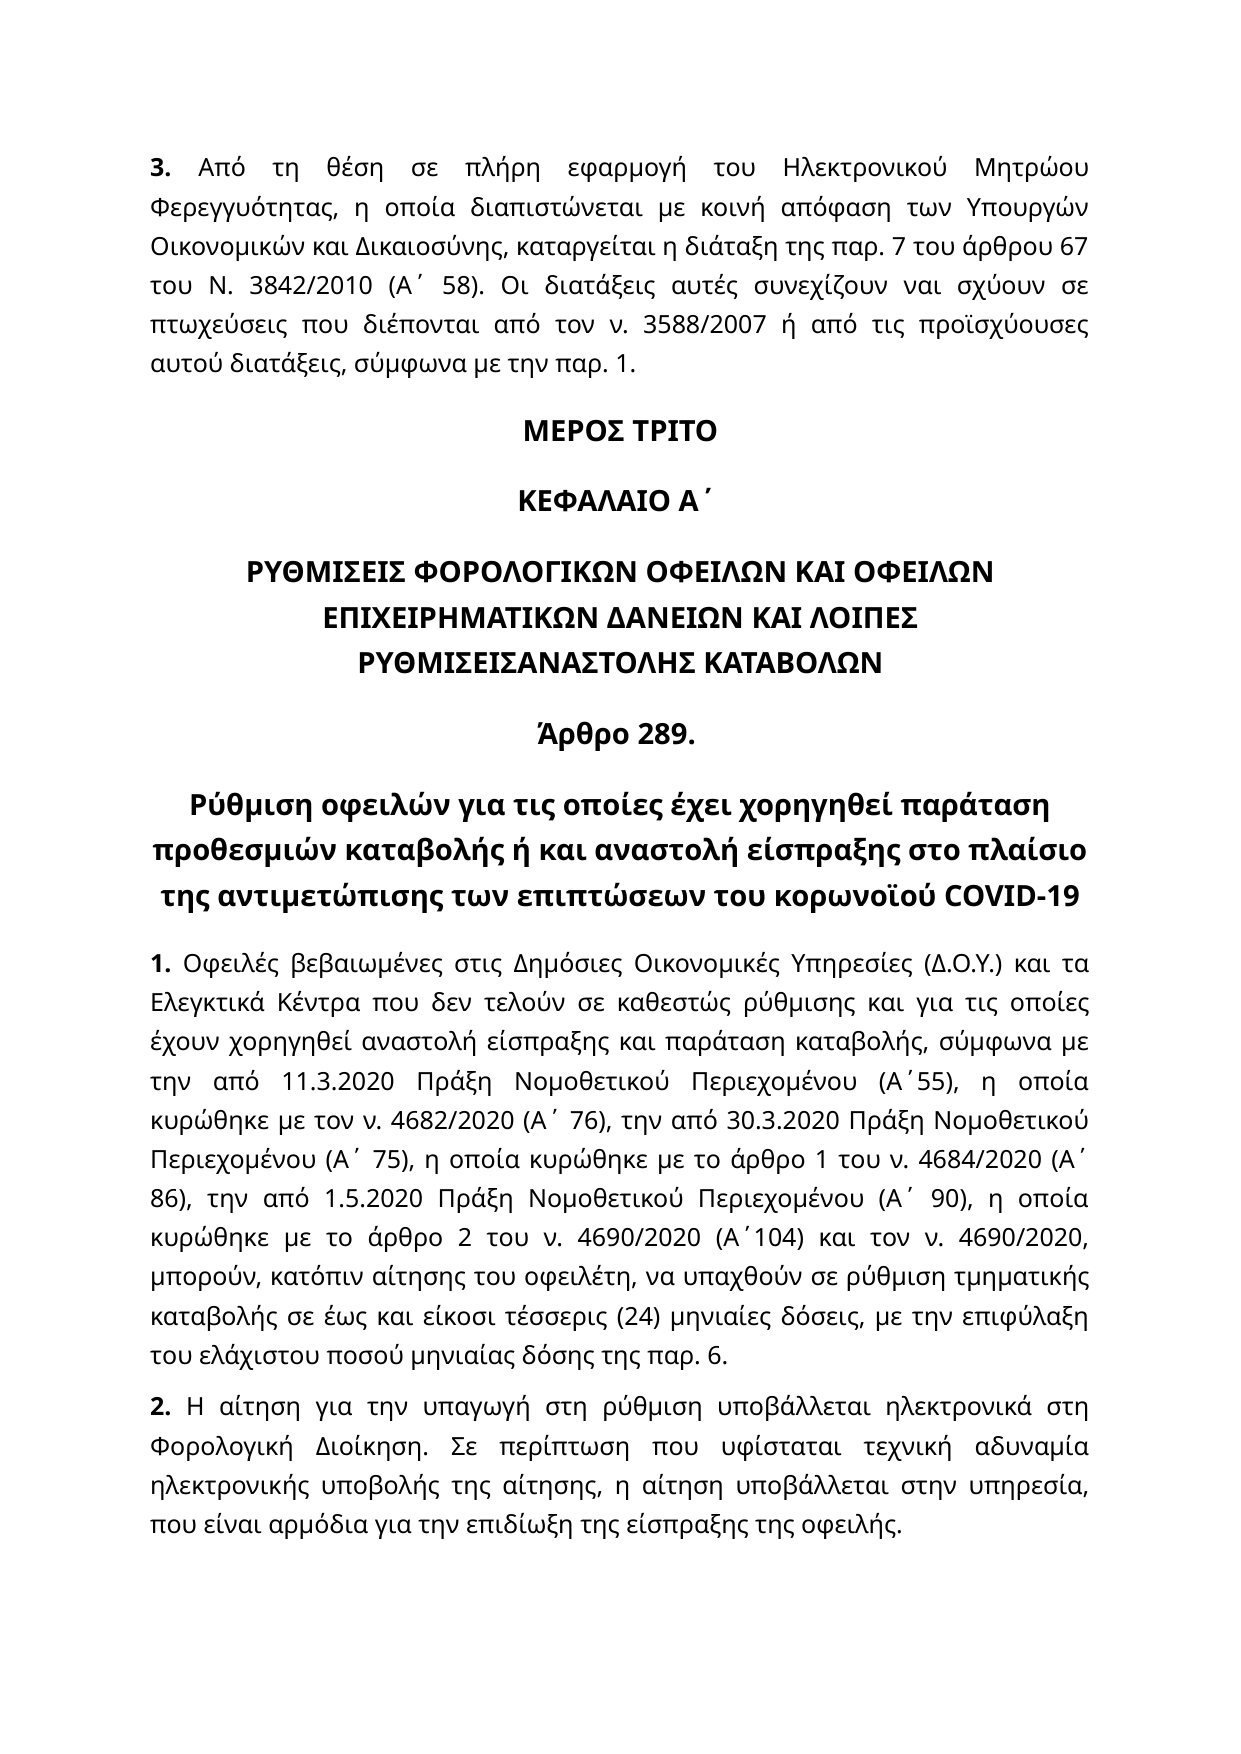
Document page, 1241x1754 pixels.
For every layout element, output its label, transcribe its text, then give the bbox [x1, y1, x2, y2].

subtitle ΚΕΦΑΛΑΙΟ Α΄ [150, 481, 1090, 520]
text 1. Οφειλές βεβαιωμένες στις Δημόσιες Οικονομικές Υπηρεσίες (Δ.Ο.Υ.) και τα Ελεγκτικά Κέντρα που δεν τελούν σε καθεστώς ρύθμισης και για τις οποίες έχουν χορηγηθεί αναστολή είσπραξης και παράταση καταβολής, σύμφωνα με την από 11.3.2020 Πράξη Νομοθετικού Περιεχομένου (Α΄55), η οποία κυρώθηκε με τον ν. 4682/2020 (Α΄ 76), την από 30.3.2020 Πράξη Νομοθετικού Περιεχομένου (Α΄ 75), η οποία κυρώθηκε με το άρθρο 1 του ν. 4684/2020 (Α΄ 86), την από 1.5.2020 Πράξη Νομοθετικού Περιεχομένου (Α΄ 90), η οποία κυρώθηκε με το άρθρο 2 του ν. 4690/2020 (Α΄104) και τον ν. 4690/2020, μπορούν, κατόπιν αίτησης του οφειλέτη, να υπαχθούν σε ρύθμιση τμηματικής καταβολής σε έως και είκοσι τέσσερις (24) μηνιαίες δόσεις, με την επιφύλαξη του ελάχιστου ποσού μηνιαίας δόσης της παρ. 6. [150, 946, 1090, 1371]
subtitle Άρθρο 289. [150, 713, 1090, 753]
text 2. Η αίτηση για την υπαγωγή στη ρύθμιση υποβάλλεται ηλεκτρονικά στη Φορολογική Διοίκηση. Σε περίπτωση που υφίσταται τεχνική αδυναμία ηλεκτρονικής υποβολής της αίτησης, η αίτηση υποβάλλεται στην υπηρεσία, που είναι αρμόδια για την επιδίωξη της είσπραξης της οφειλής. [150, 1389, 1090, 1541]
subtitle ΡΥΘΜΙΣΕΙΣ ΦΟΡΟΛΟΓΙΚΩΝ ΟΦΕΙΛΩΝ ΚΑΙ ΟΦΕΙΛΩΝ ΕΠΙΧΕΙΡΗΜΑΤΙΚΩΝ ΔΑΝΕΙΩΝ ΚΑΙ ΛΟΙΠΕΣ ΡΥΘΜΙΣΕΙΣΑΝΑΣΤΟΛΗΣ ΚΑΤΑΒΟΛΩΝ [150, 551, 1090, 682]
subtitle Ρύθμιση οφειλών για τις οποίες έχει χορηγηθεί παράταση προθεσμιών καταβολής ή και αναστολή είσπραξης στο πλαίσιο της αντιμετώπισης των επιπτώσεων του κορωνοϊού COVID-19 [150, 784, 1090, 915]
subtitle ΜΕΡΟΣ ΤΡΙΤΟ [150, 410, 1090, 450]
text 3. Από τη θέση σε πλήρη εφαρμογή του Ηλεκτρονικού Μητρώου Φερεγγυότητας, η οποία διαπιστώνεται με κοινή απόφαση των Υπουργών Οικονομικών και Δικαιοσύνης, καταργείται η διάταξη της παρ. 7 του άρθρου 67 του Ν. 3842/2010 (Α΄ 58). Οι διατάξεις αυτές συνεχίζουν ναι σχύουν σε πτωχεύσεις που διέπονται από τον ν. 3588/2007 ή από τις προϊσχύουσες αυτού διατάξεις, σύμφωνα με την παρ. 1. [150, 150, 1090, 380]
